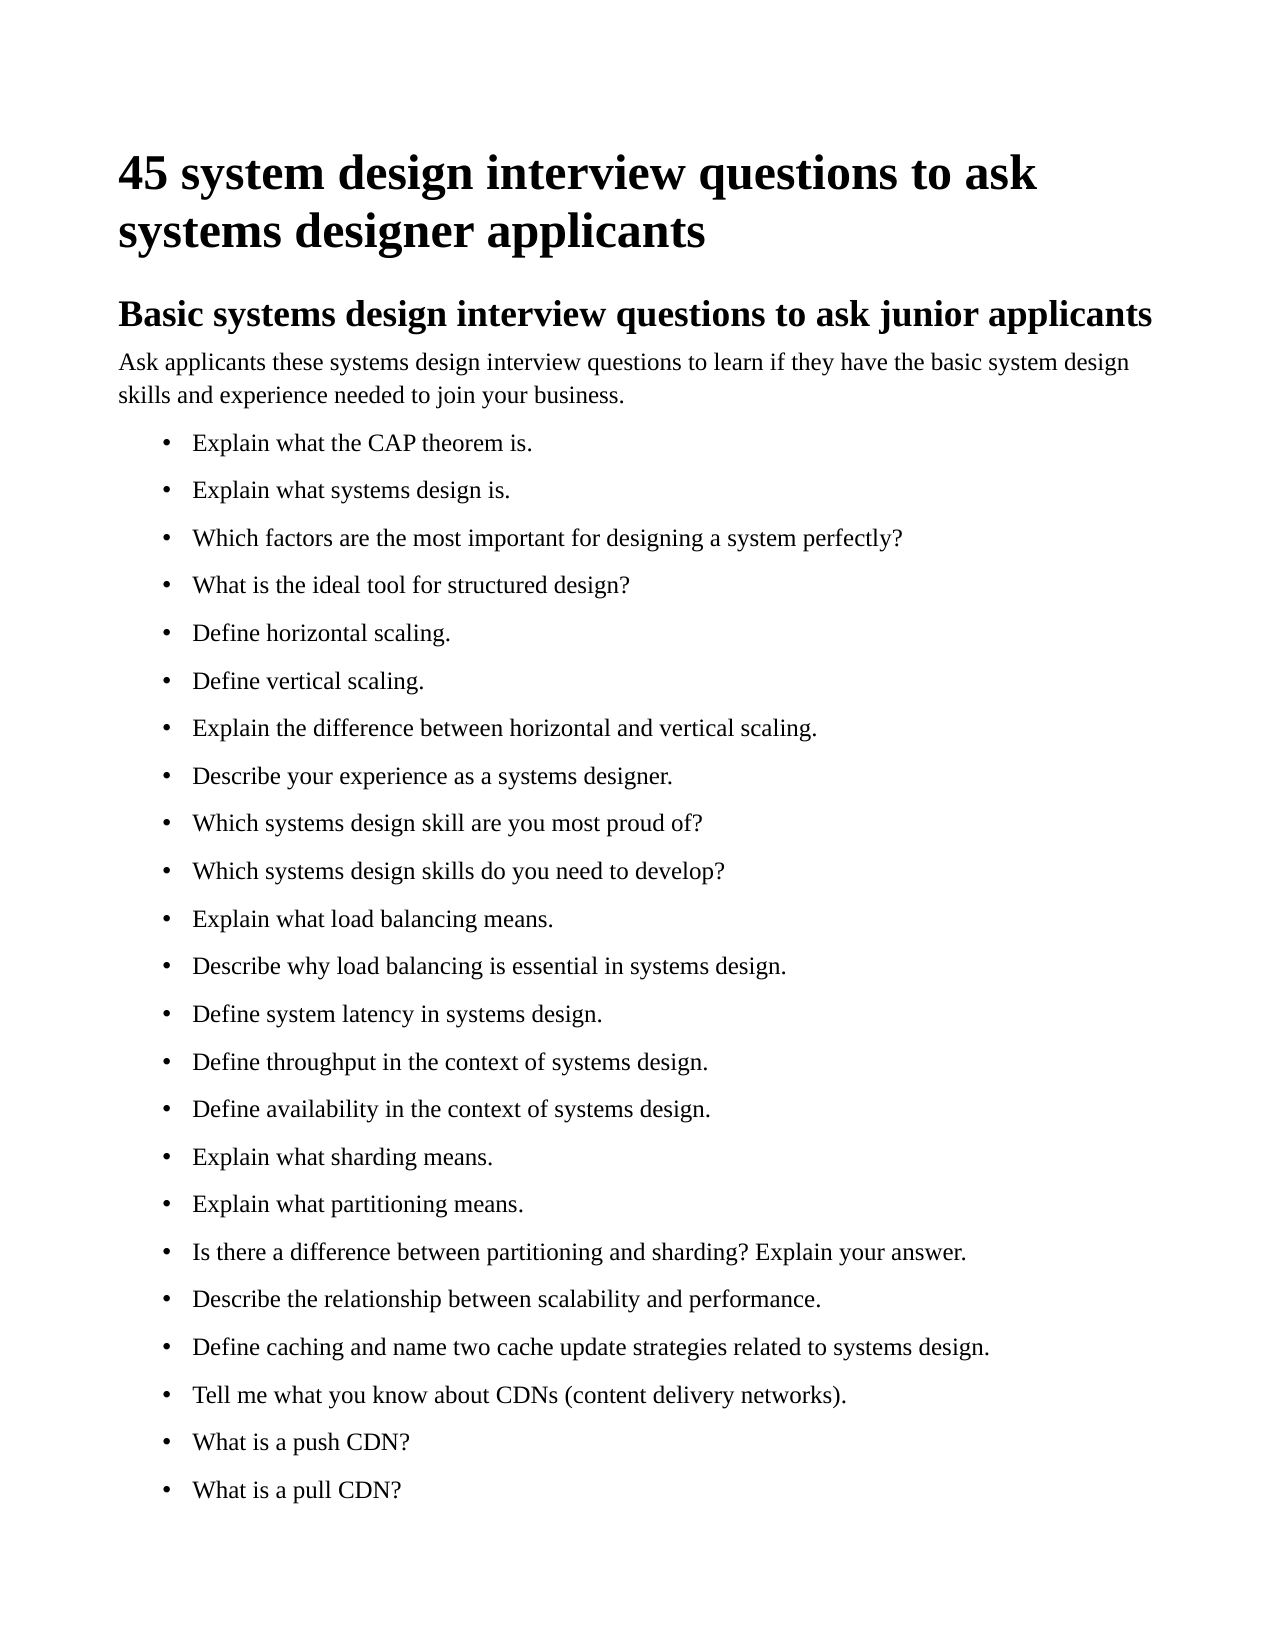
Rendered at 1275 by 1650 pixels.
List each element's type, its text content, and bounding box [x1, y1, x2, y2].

list Explain the difference between horizontal and vertical scaling. [162, 713, 1157, 742]
list Explain what load balancing means. [162, 904, 1157, 932]
subtitle Basic systems design interview questions to ask junior applicants [118, 291, 1157, 334]
list Define vertical scaling. [162, 666, 1157, 694]
list What is a push CDN? [162, 1427, 1157, 1456]
list What is the ideal tool for structured design? [162, 571, 1157, 599]
list Which factors are the most important for designing a system perfectly? [162, 523, 1157, 552]
list Explain what systems design is. [162, 475, 1157, 504]
list Which systems design skills do you need to develop? [162, 856, 1157, 885]
list Describe the relationship between scalability and performance. [162, 1284, 1157, 1313]
list Define caching and name two cache update strategies related to systems design. [162, 1332, 1157, 1361]
list Is there a difference between partitioning and sharding? Explain your answer. [162, 1237, 1157, 1266]
list Explain what the CAP theorem is. [162, 428, 1157, 456]
list Explain what partitioning means. [162, 1189, 1157, 1218]
subtitle 45 system design interview questions to ask systems designer applicants [118, 143, 1157, 258]
list Define availability in the context of systems design. [162, 1094, 1157, 1123]
list Define throughput in the context of systems design. [162, 1047, 1157, 1075]
list Define system latency in systems design. [162, 999, 1157, 1028]
list Which systems design skill are you most proud of? [162, 808, 1157, 837]
list Explain what sharding means. [162, 1142, 1157, 1171]
text Ask applicants these systems design interview questions to learn if they have the basic system design skills and experience needed to join your business. [118, 347, 1157, 409]
list Define horizontal scaling. [162, 618, 1157, 647]
list Tell me what you know about CDNs (content delivery networks). [162, 1380, 1157, 1408]
list Describe your experience as a systems designer. [162, 761, 1157, 790]
list What is a pull CDN? [162, 1475, 1157, 1504]
list Describe why load balancing is essential in systems design. [162, 951, 1157, 980]
